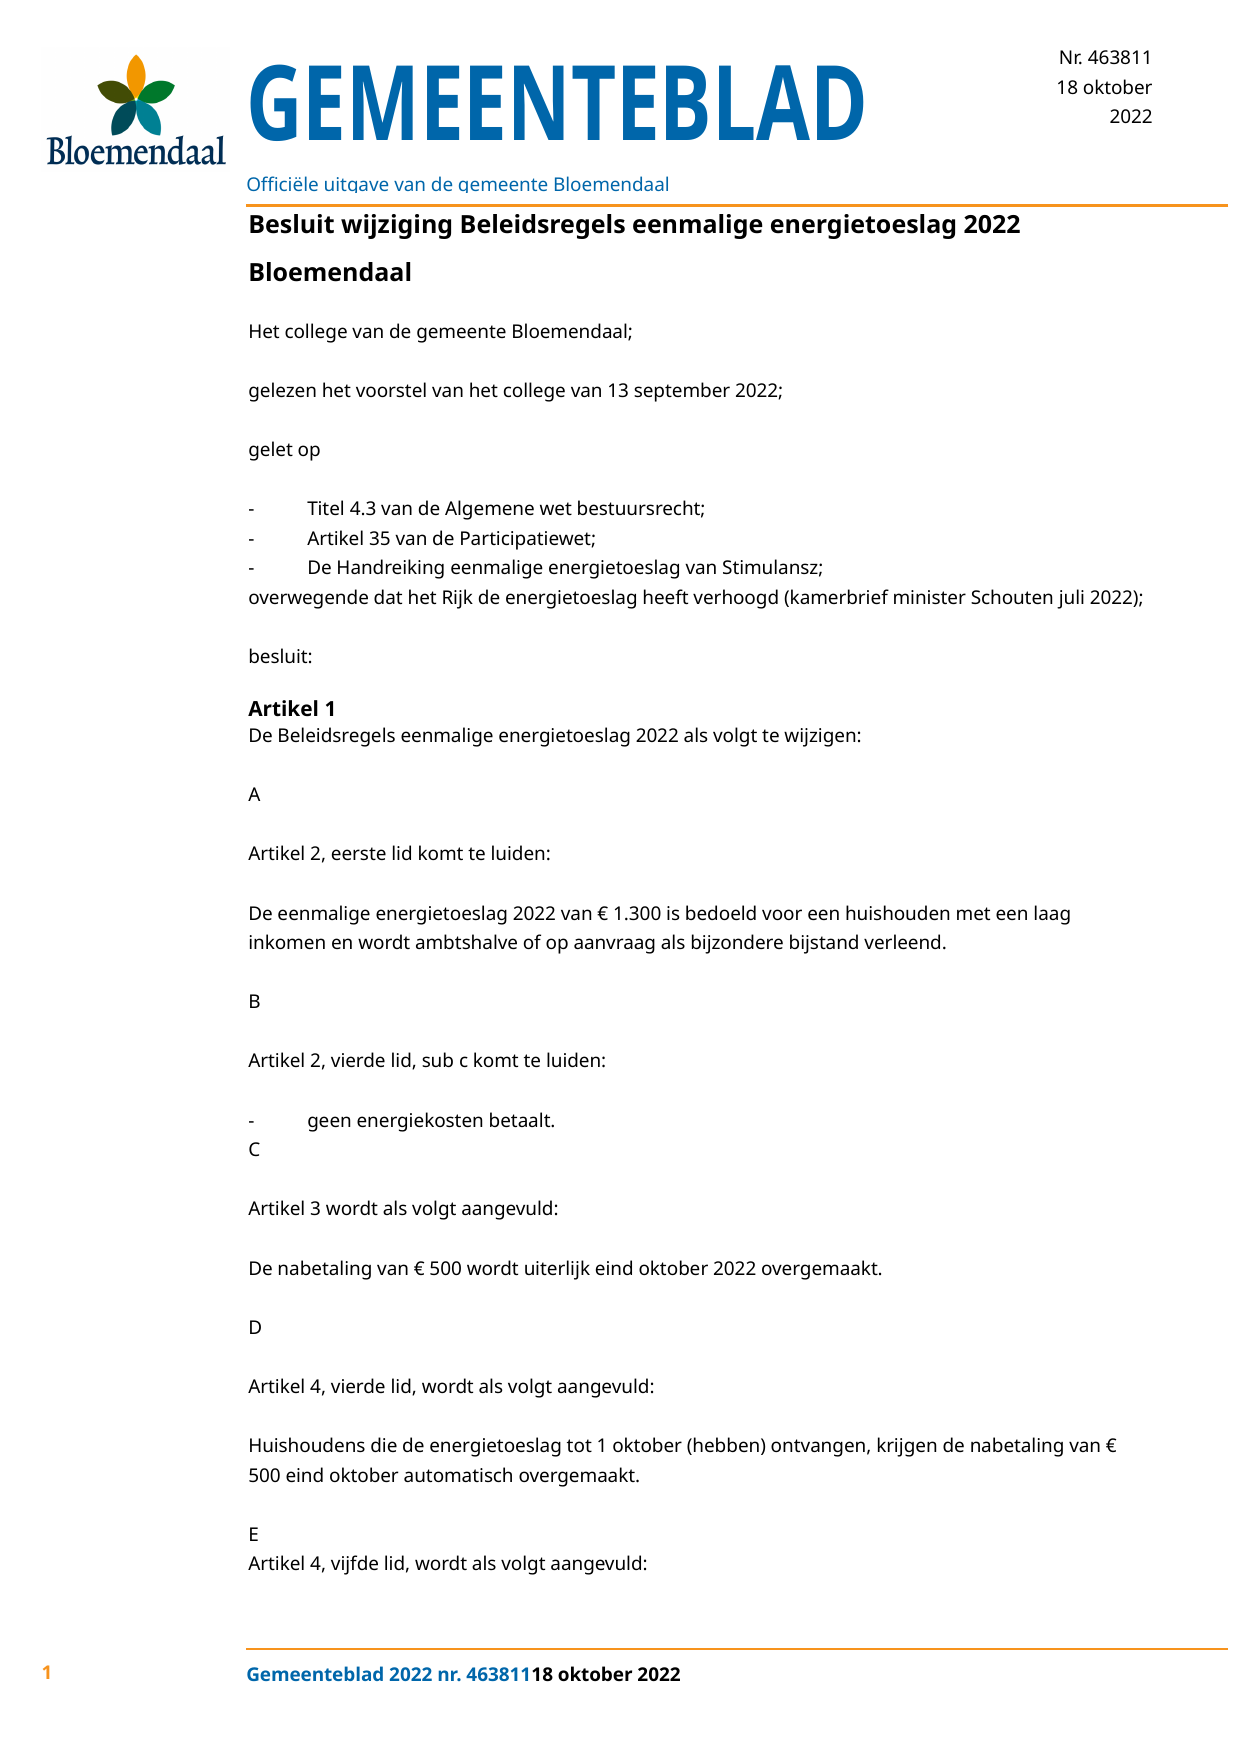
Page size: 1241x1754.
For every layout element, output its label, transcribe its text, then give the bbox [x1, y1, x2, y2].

text B [248, 988, 1152, 1014]
text Besluit wijziging Beleidsregels eenmalige energietoeslag 2022 Bloemendaal [248, 207, 1152, 288]
list Artikel 35 van de Participatiewet; [248, 525, 1152, 551]
text Artikel 3 wordt als volgt aangevuld: [248, 1196, 1152, 1221]
text De nabetaling van € 500 wordt uiterlijk eind oktober 2022 overgemaakt. [248, 1255, 1152, 1280]
list De Handreiking eenmalige energietoeslag van Stimulansz; [248, 554, 1152, 580]
text D [248, 1314, 1152, 1339]
text Artikel 2, vierde lid, sub c komt te luiden: [248, 1048, 1152, 1073]
text De eenmalige energietoeslag 2022 van € 1.300 is bedoeld voor een huishouden met een laag inkomen en wordt ambtshalve of op aanvraag als bijzondere bijstand verleend. [248, 900, 1152, 955]
text Artikel 2, eerste lid komt te luiden: [248, 841, 1152, 866]
text E [248, 1521, 1152, 1547]
list Titel 4.3 van de Algemene wet bestuursrecht; [248, 495, 1152, 521]
text gelezen het voorstel van het college van 13 september 2022; [248, 377, 1152, 403]
text overwegende dat het Rijk de energietoeslag heeft verhoogd (kamerbrief minister Schouten juli 2022); [248, 584, 1152, 610]
text Huishoudens die de energietoeslag tot 1 oktober (hebben) ontvangen, krijgen de nabetaling van € 500 eind oktober automatisch overgemaakt. [248, 1432, 1152, 1487]
picture [41, 47, 231, 172]
text C [248, 1136, 1152, 1162]
text De Beleidsregels eenmalige energietoeslag 2022 als volgt te wijzigen: [248, 722, 1152, 748]
text Artikel 4, vijfde lid, wordt als volgt aangevuld: [248, 1551, 1152, 1576]
text Artikel 1 [248, 694, 1152, 722]
text A [248, 781, 1152, 807]
list geen energiekosten betaalt. [248, 1107, 1152, 1132]
text Artikel 4, vierde lid, wordt als volgt aangevuld: [248, 1373, 1152, 1399]
text Het college van de gemeente Bloemendaal; [248, 318, 1152, 344]
text gelet op [248, 436, 1152, 462]
text besluit: [248, 643, 1152, 669]
